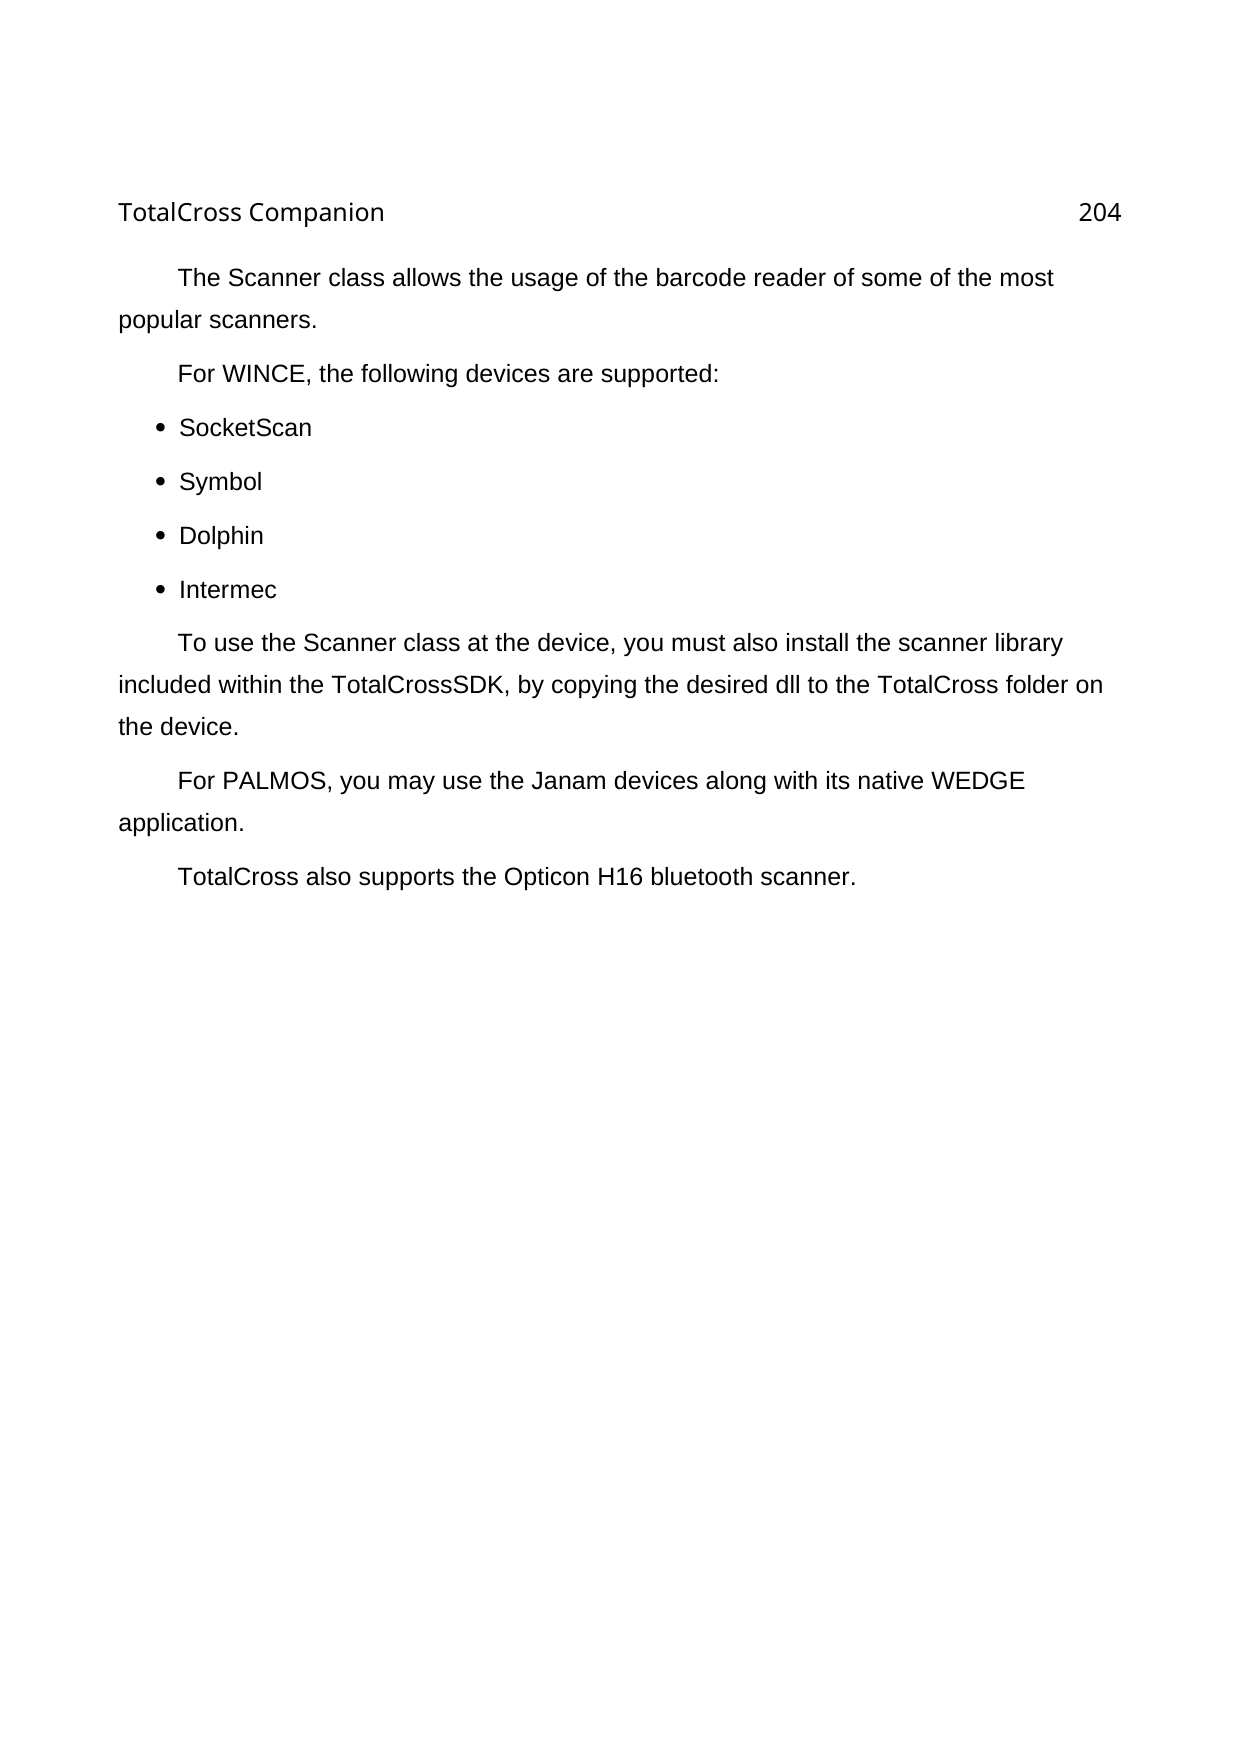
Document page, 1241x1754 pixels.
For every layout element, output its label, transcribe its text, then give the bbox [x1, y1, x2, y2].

text For PALMOS, you may use the Janam devices along with its native WEDGE application. [118, 767, 1122, 837]
text For WINCE, the following devices are supported: [118, 360, 1122, 388]
list Intermec [156, 576, 1122, 603]
list SocketScan [156, 414, 1122, 442]
text The Scanner class allows the usage of the barcode reader of some of the most popular scanners. [118, 264, 1122, 334]
text TotalCross also supports the Opticon H16 bluetooth scanner. [118, 863, 1122, 891]
list Symbol [156, 468, 1122, 496]
list Dolphin [156, 522, 1122, 550]
text To use the Scanner class at the device, you must also install the scanner library included within the TotalCrossSDK, by copying the desired dll to the TotalCross folder on the device. [118, 629, 1122, 741]
